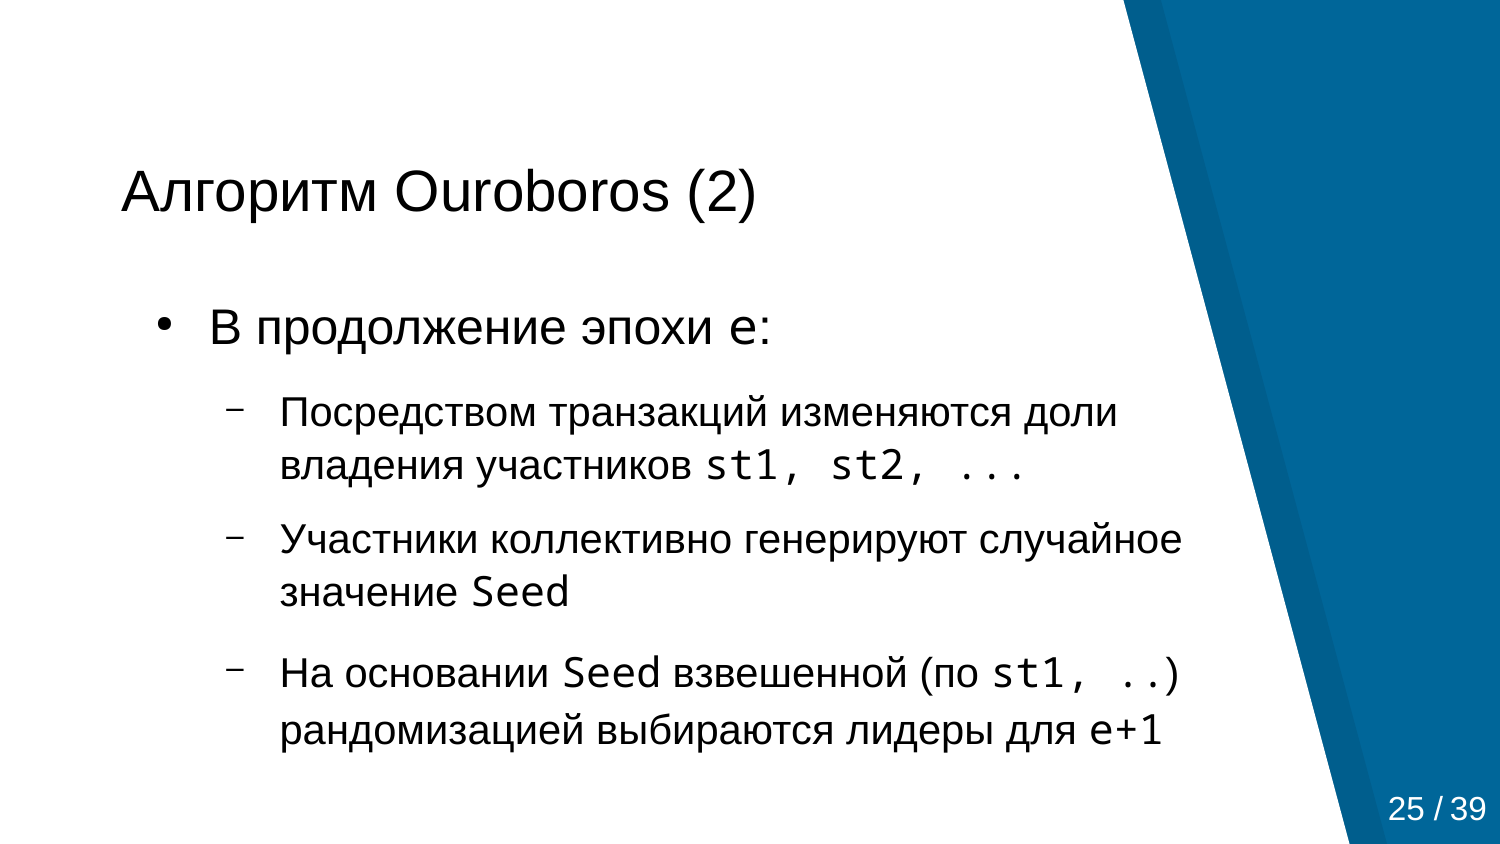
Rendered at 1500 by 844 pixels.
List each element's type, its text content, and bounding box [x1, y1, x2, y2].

list В продолжение эпохи e: Посредством транзакций изменяются доли владения участников st1, st2, ... Участники коллективно генерируют случайное значение Seed На основании Seed взвешенной (по st1, ..) рандомизацией выбираются лидеры для e+1 [137, 290, 1193, 792]
title Алгоритм Ouroboros (2) [121, 110, 1193, 272]
